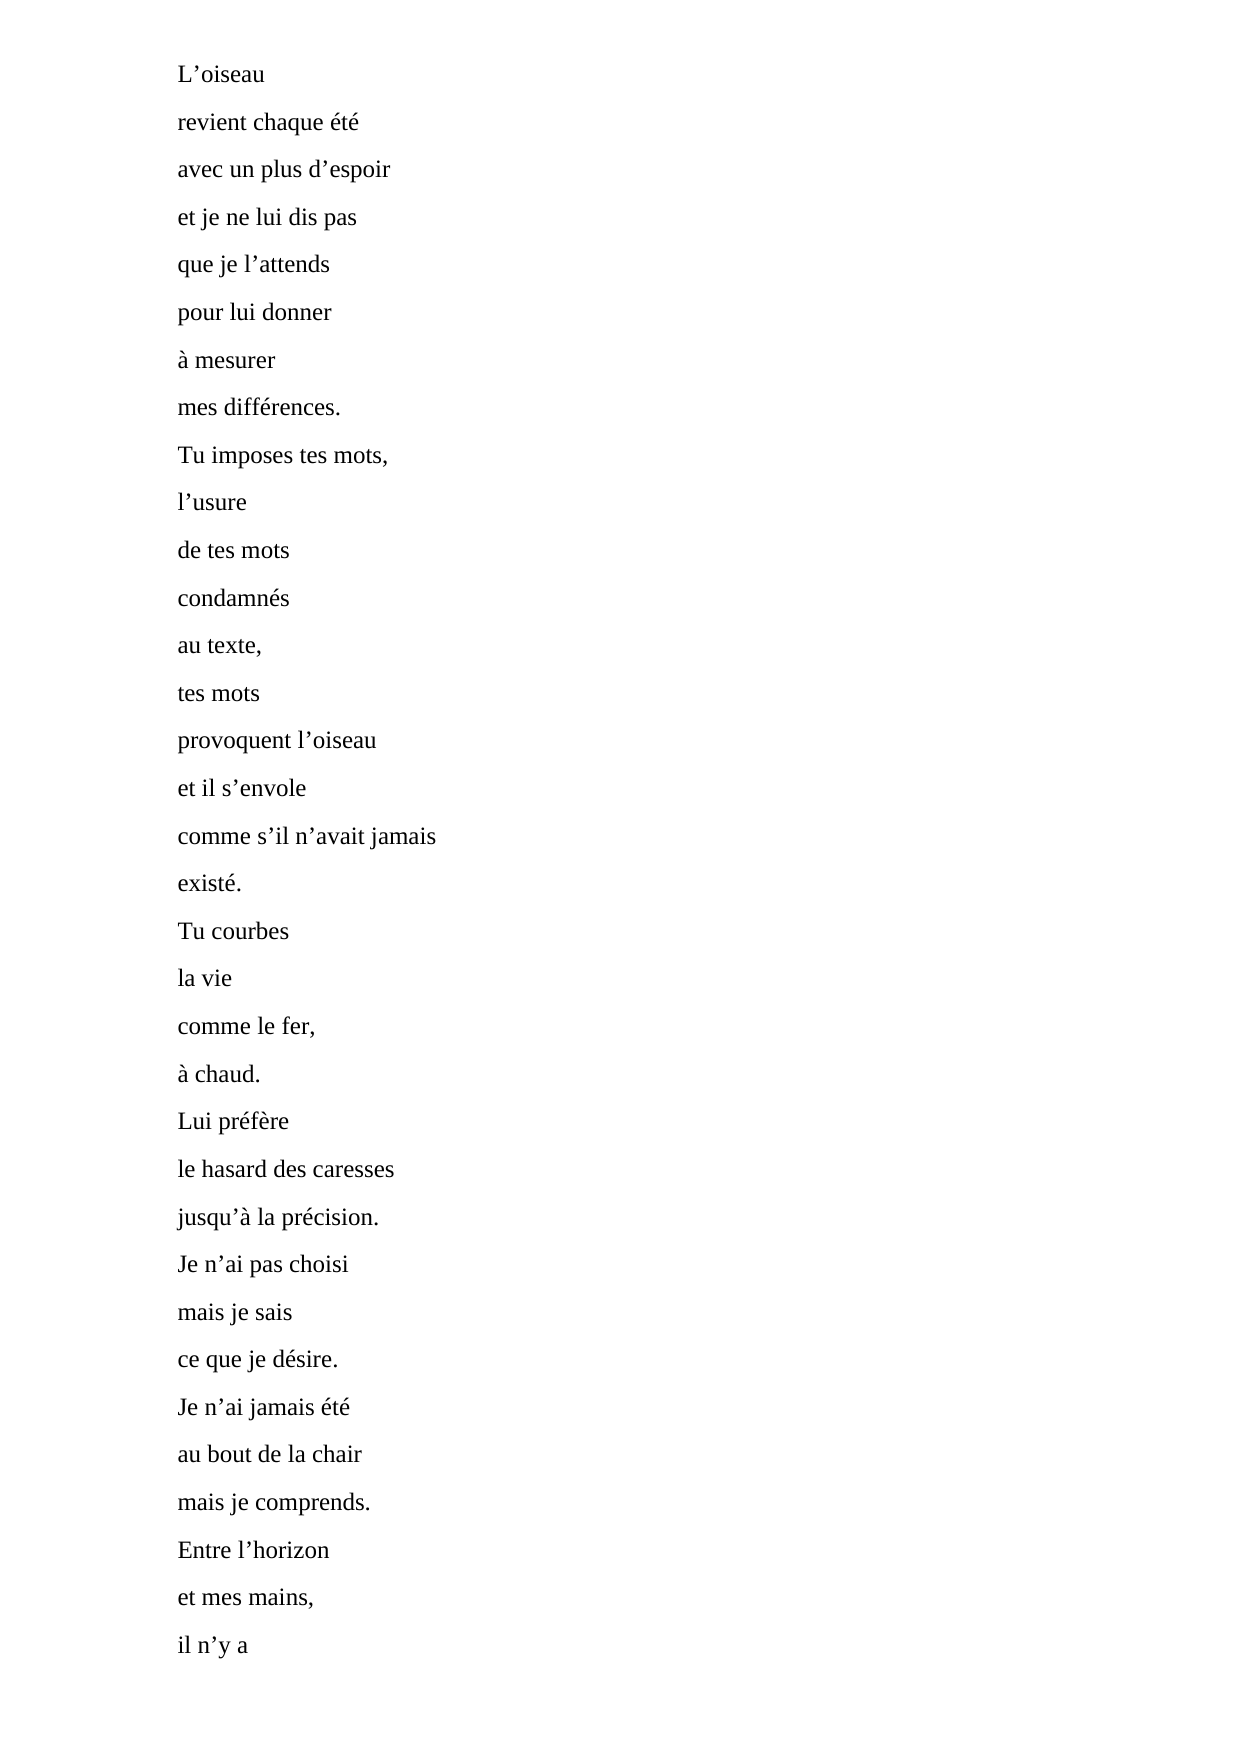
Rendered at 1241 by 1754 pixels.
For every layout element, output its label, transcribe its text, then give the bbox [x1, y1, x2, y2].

text Tu courbes [177, 916, 1122, 945]
text à mesurer [177, 345, 1122, 373]
text mais je sais [177, 1297, 1122, 1326]
text et je ne lui dis pas [177, 202, 1122, 231]
text et mes mains, [177, 1582, 1122, 1611]
text pour lui donner [177, 297, 1122, 326]
text Entre l’horizon [177, 1535, 1122, 1563]
text comme le fer, [177, 1011, 1122, 1040]
text revient chaque été [177, 107, 1122, 135]
text à chaud. [177, 1059, 1122, 1087]
text mais je comprends. [177, 1487, 1122, 1516]
text L’oiseau [177, 59, 1122, 88]
text provoquent l’oiseau [177, 726, 1122, 754]
text mes différences. [177, 392, 1122, 421]
text Tu imposes tes mots, [177, 440, 1122, 469]
text comme s’il n’avait jamais [177, 821, 1122, 849]
text jusqu’à la précision. [177, 1202, 1122, 1230]
text Je n’ai jamais été [177, 1392, 1122, 1421]
text il n’y a [177, 1630, 1122, 1659]
text tes mots [177, 678, 1122, 707]
text avec un plus d’espoir [177, 154, 1122, 183]
text de tes mots [177, 535, 1122, 564]
text condamnés [177, 583, 1122, 611]
text Lui préfère [177, 1106, 1122, 1135]
text le hasard des caresses [177, 1154, 1122, 1183]
text au bout de la chair [177, 1439, 1122, 1468]
text la vie [177, 963, 1122, 992]
text que je l’attends [177, 249, 1122, 278]
text ce que je désire. [177, 1344, 1122, 1373]
text au texte, [177, 630, 1122, 659]
text et il s’envole [177, 773, 1122, 802]
text l’usure [177, 487, 1122, 516]
text Je n’ai pas choisi [177, 1249, 1122, 1278]
text existé. [177, 868, 1122, 897]
